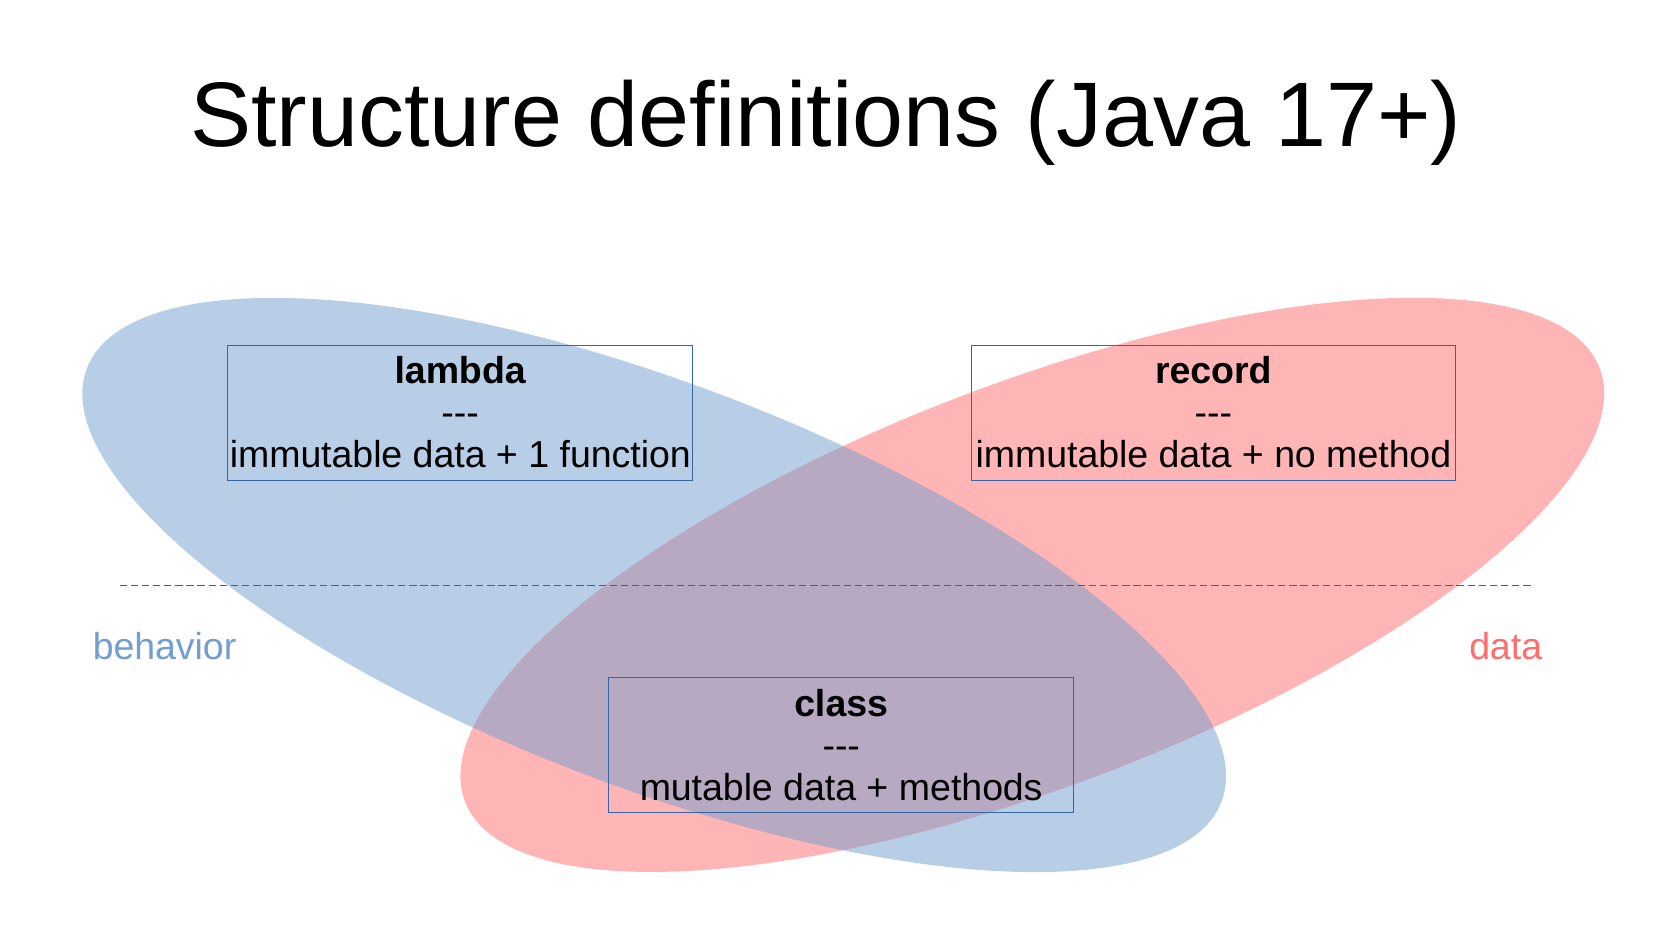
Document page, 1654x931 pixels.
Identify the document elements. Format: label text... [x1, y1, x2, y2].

text_box data [1454, 618, 1557, 676]
text_box lambda --- immutable data + 1 function [227, 345, 693, 481]
text_box class --- mutable data + methods [608, 677, 1074, 813]
text_box behavior [78, 618, 252, 676]
title Structure definitions (Java 17+) [82, 37, 1571, 193]
text_box [82, 297, 1605, 873]
text_box record --- immutable data + no method [971, 345, 1456, 481]
